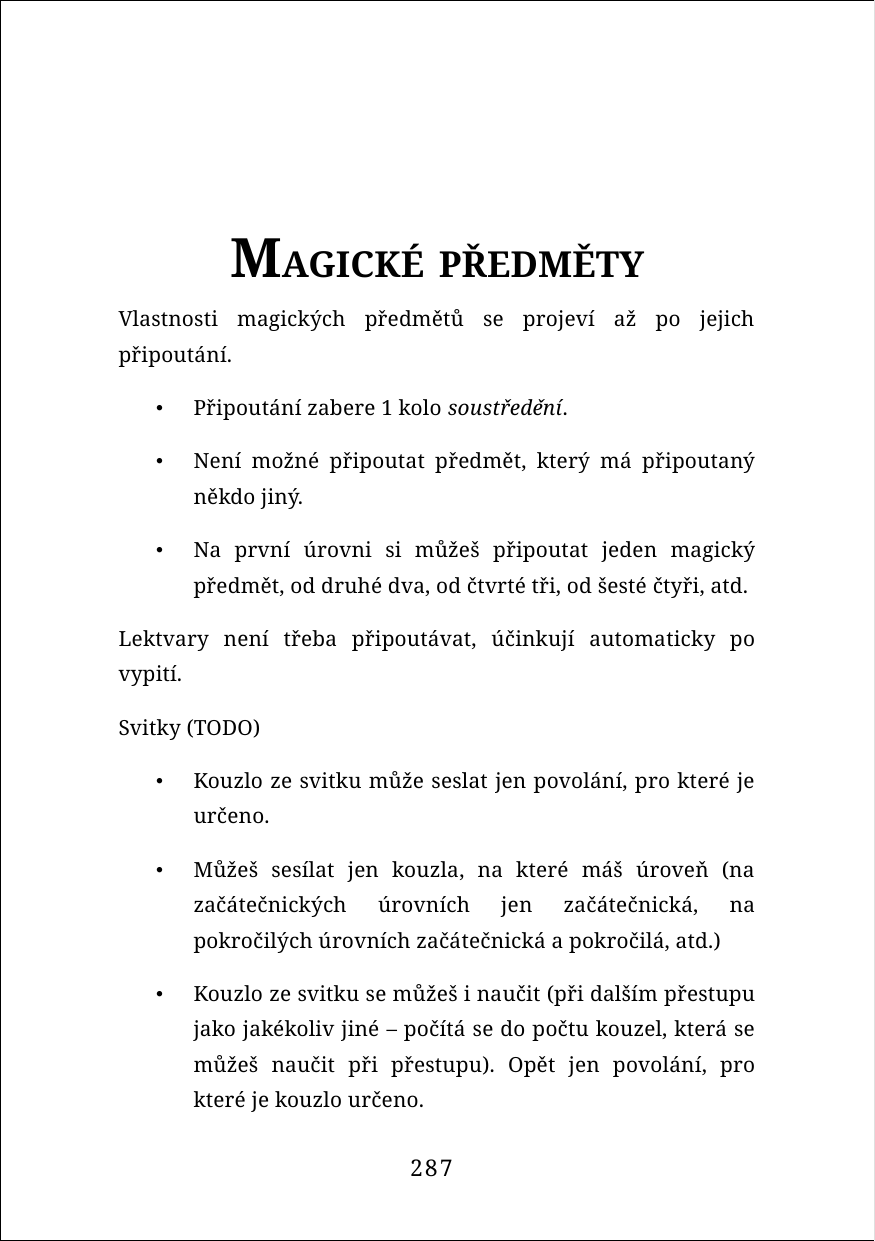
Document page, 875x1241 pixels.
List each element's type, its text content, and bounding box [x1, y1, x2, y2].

list Připoutání zabere 1 kolo soustředění. [156, 393, 756, 422]
list Na první úrovni si můžeš připoutat jeden magický předmět, od druhé dva, od čtvrté tři, od šesté čtyři, atd. [156, 535, 756, 599]
list Můžeš sesílat jen kouzla, na které máš úroveň (na začátečnických úrovních jen začátečnická, na pokročilých úrovních začátečnická a pokročilá, atd.) [156, 855, 756, 954]
list Kouzlo ze svitku se můžeš i naučit (při dalším přestupu jako jakékoliv jiné – počítá se do počtu kouzel, která se můžeš naučit při přestupu). Opět jen povolání, pro které je kouzlo určeno. [156, 979, 756, 1114]
text Vlastnosti magických předmětů se projeví až po jejich připoutání. [118, 304, 756, 368]
text Lektvary není třeba připoutávat, účinkují automaticky po vypití. [118, 624, 756, 688]
list Není možné připoutat předmět, který má připoutaný někdo jiný. [156, 447, 756, 511]
text Svitky (TODO) [118, 713, 756, 741]
list Kouzlo ze svitku může seslat jen povolání, pro které je určeno. [156, 766, 756, 830]
subtitle Magické předměty [118, 219, 756, 293]
